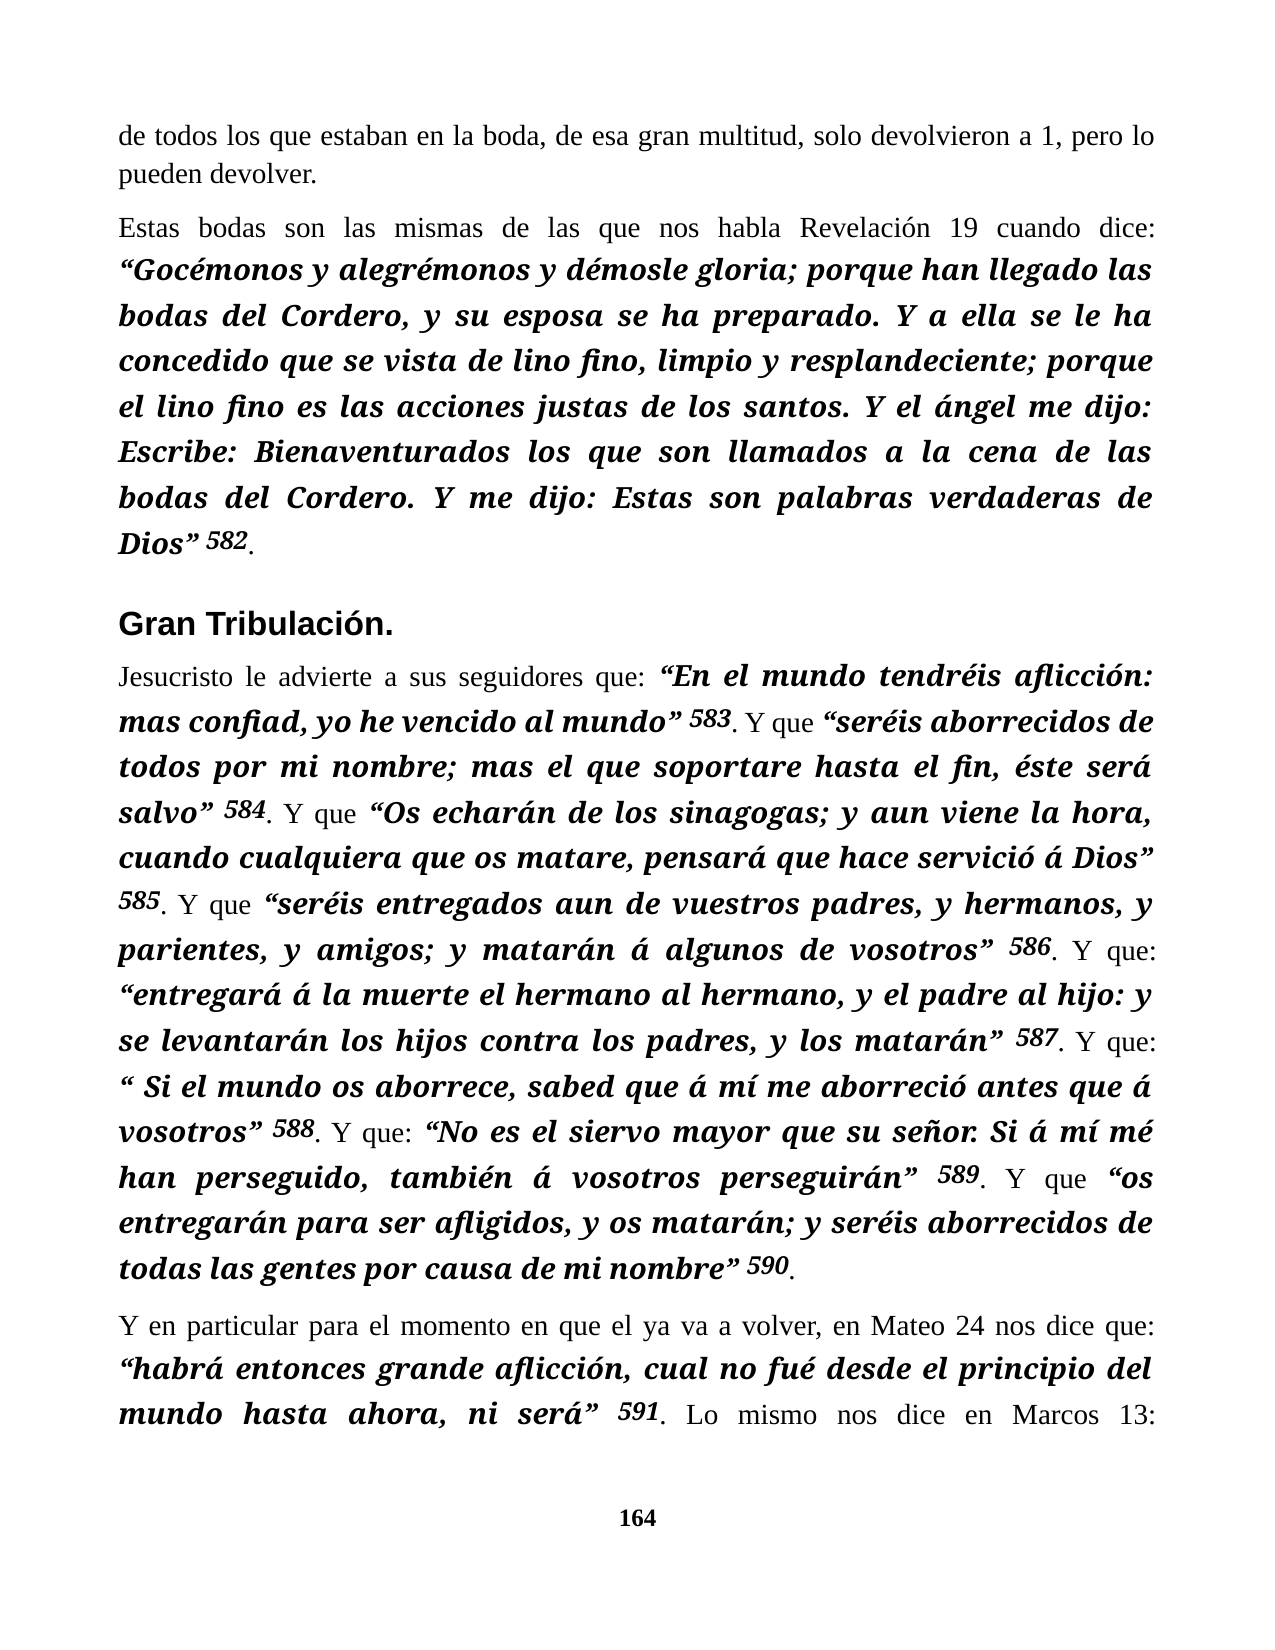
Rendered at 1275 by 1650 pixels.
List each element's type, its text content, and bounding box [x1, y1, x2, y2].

text Estas bodas son las mismas de las que nos habla Revelación 19 cuando dice: “Gocémonos y alegrémonos y démosle gloria; porque han llegado las bodas del Cordero, y su esposa se ha preparado. Y a ella se le ha concedido que se vista de lino fino, limpio y resplandeciente; porque el lino fino es las acciones justas de los santos. Y el ángel me dijo: Escribe: Bienaventurados los que son llamados a la cena de las bodas del Cordero. Y me dijo: Estas son palabras verdaderas de Dios” . [118, 210, 1157, 563]
text Jesucristo le advierte a sus seguidores que: “En el mundo tendréis aflicción: mas confiad, yo he vencido al mundo” . Y que “seréis aborrecidos de todos por mi nombre; mas el que soportare hasta el fin, éste será salvo” . Y que “Os echarán de los sinagogas; y aun viene la hora, cuando cualquiera que os matare, pensará que hace servició á Dios” . Y que “seréis entregados aun de vuestros padres, y hermanos, y parientes, y amigos; y matarán á algunos de vosotros” . Y que: “entregará á la muerte el hermano al hermano, y el padre al hijo: y se levantarán los hijos contra los padres, y los matarán” . Y que: “ Si el mundo os aborrece, sabed que á mí me aborreció antes que á vosotros” . Y que: “No es el siervo mayor que su señor. Si á mí mé han perseguido, también á vosotros perseguirán” . Y que “os entregarán para ser afligidos, y os matarán; y seréis aborrecidos de todas las gentes por causa de mi nombre” . [118, 655, 1157, 1288]
text de todos los que estaban en la boda, de esa gran multitud, solo devolvieron a 1, pero lo pueden devolver. [118, 118, 1157, 190]
text Y en particular para el momento en que el ya va a volver, en Mateo 24 nos dice que: “habrá entonces grande aflicción, cual no fué desde el principio del mundo hasta ahora, ni será” . Lo mismo nos dice en Marcos 13: [118, 1308, 1157, 1433]
subtitle Gran Tribulación. [118, 604, 1157, 643]
